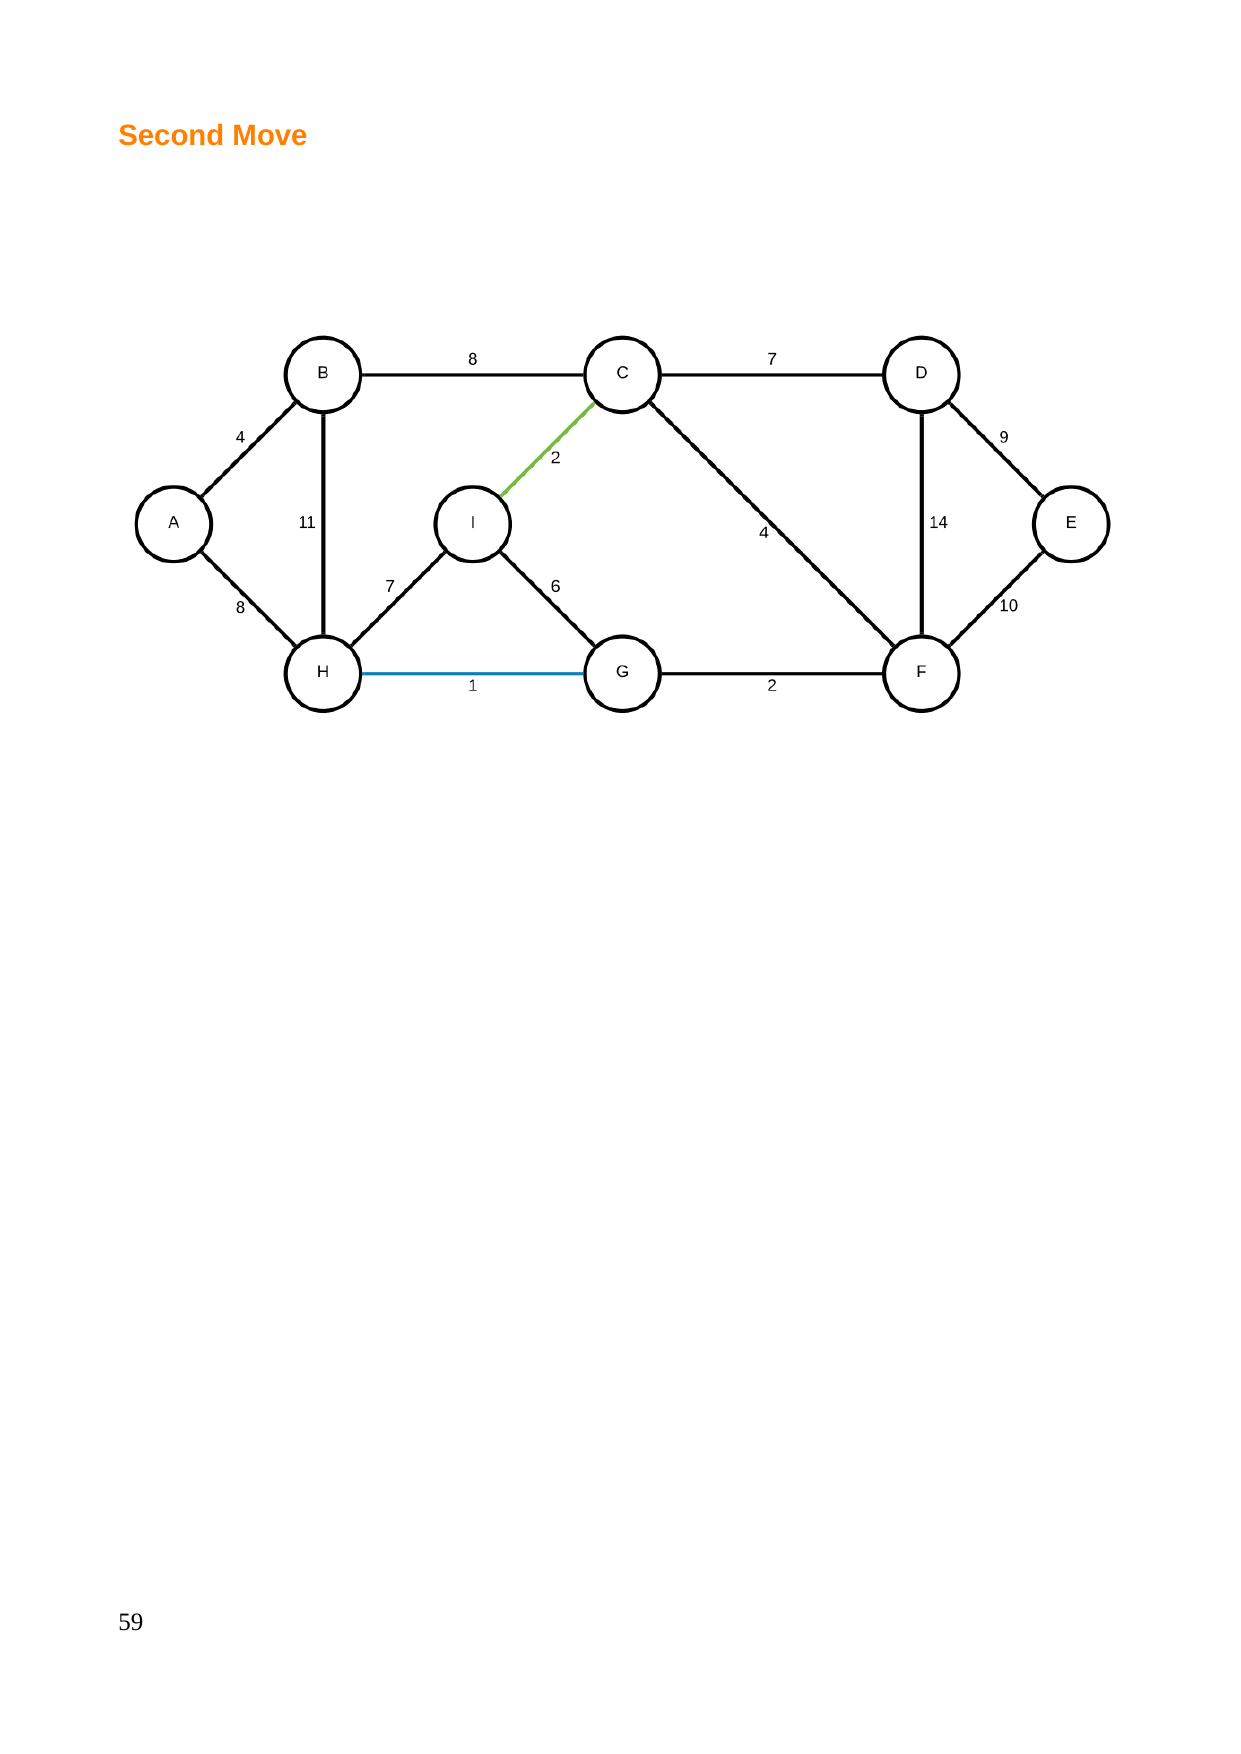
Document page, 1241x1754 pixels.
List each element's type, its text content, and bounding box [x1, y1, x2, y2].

picture [118, 169, 1124, 879]
subtitle Second Move [118, 118, 1122, 152]
